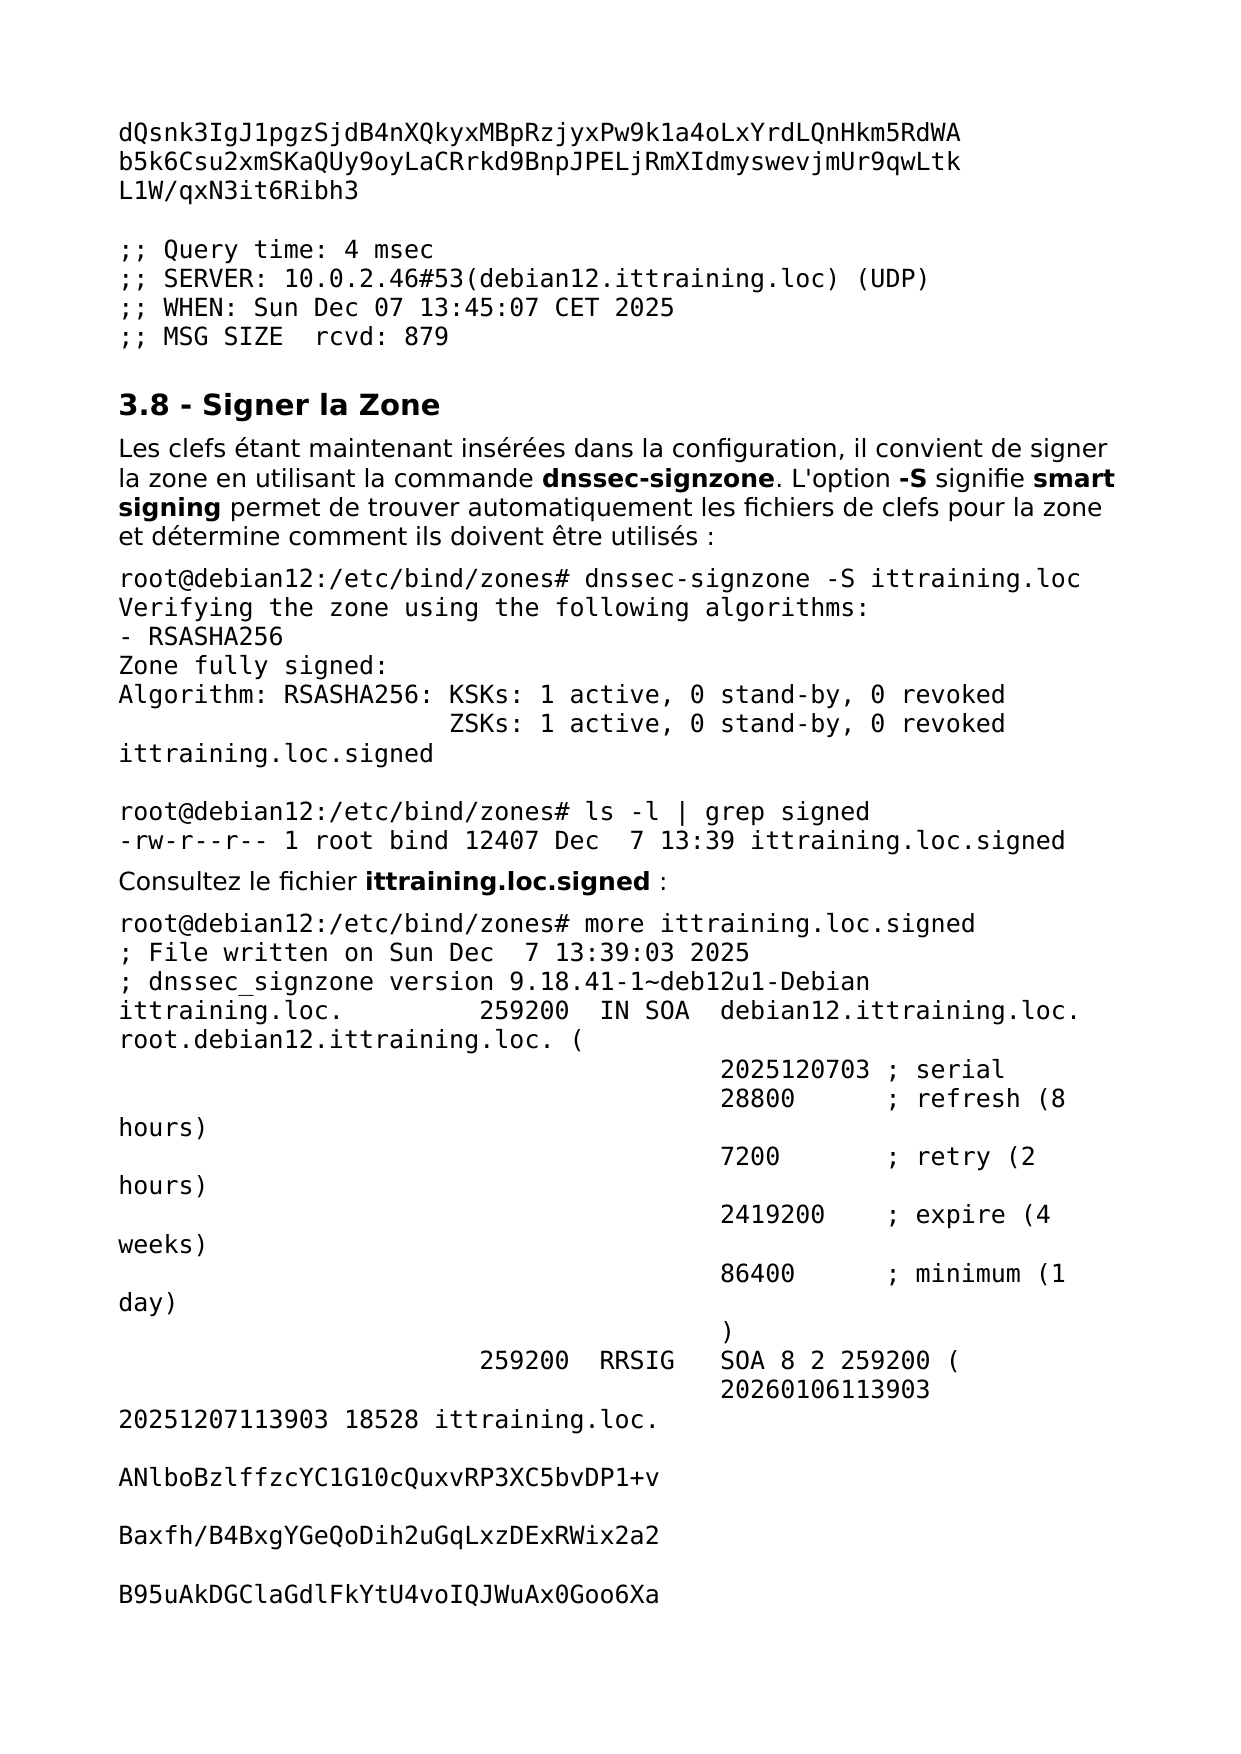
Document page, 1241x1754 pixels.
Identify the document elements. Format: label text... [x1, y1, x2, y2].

text dQsnk3IgJ1pgzSjdB4nXQkyxMBpRzjyxPw9k1a4oLxYrdLQnHkm5RdWA b5k6Csu2xmSKaQUy9oyLaCRrkd9BnpJPELjRmXIdmyswevjmUr9qwLtk L1W/qxN3it6Ribh3 ;; Query time: 4 msec ;; SERVER: 10.0.2.46#53(debian12.ittraining.loc) (UDP) ;; WHEN: Sun Dec 07 13:45:07 CET 2025 ;; MSG SIZE rcvd: 879 [118, 118, 1122, 351]
text Les clefs étant maintenant insérées dans la configuration, il convient de signer la zone en utilisant la commande dnssec-signzone. L'option -S signifie smart signing permet de trouver automatiquement les fichiers de clefs pour la zone et détermine comment ils doivent être utilisés : [118, 435, 1122, 551]
subtitle 3.8 - Signer la Zone [118, 388, 1122, 422]
text root@debian12:/etc/bind/zones# dnssec-signzone -S ittraining.loc Verifying the zone using the following algorithms: - RSASHA256 Zone fully signed: Algorithm: RSASHA256: KSKs: 1 active, 0 stand-by, 0 revoked ZSKs: 1 active, 0 stand-by, 0 revoked ittraining.loc.signed root@debian12:/etc/bind/zones# ls -l | grep signed -rw-r--r-- 1 root bind 12407 Dec 7 13:39 ittraining.loc.signed [118, 564, 1122, 856]
text Consultez le fichier ittraining.loc.signed : [118, 867, 1122, 896]
text root@debian12:/etc/bind/zones# more ittraining.loc.signed ; File written on Sun Dec 7 13:39:03 2025 ; dnssec_signzone version 9.18.41-1~deb12u1-Debian ittraining.loc. 259200 IN SOA debian12.ittraining.loc. root.debian12.ittraining.loc. ( 2025120703 ; serial 28800 ; refresh (8 hours) 7200 ; retry (2 hours) 2419200 ; expire (4 weeks) 86400 ; minimum (1 day) ) 259200 RRSIG SOA 8 2 259200 ( 20260106113903 20251207113903 18528 ittraining.loc. ANlboBzlffzcYC1G10cQuxvRP3XC5bvDP1+v Baxfh/B4BxgYGeQoDih2uGqLxzDExRWix2a2 B95uAkDGClaGdlFkYtU4voIQJWuAx0Goo6Xa [118, 909, 1122, 1609]
